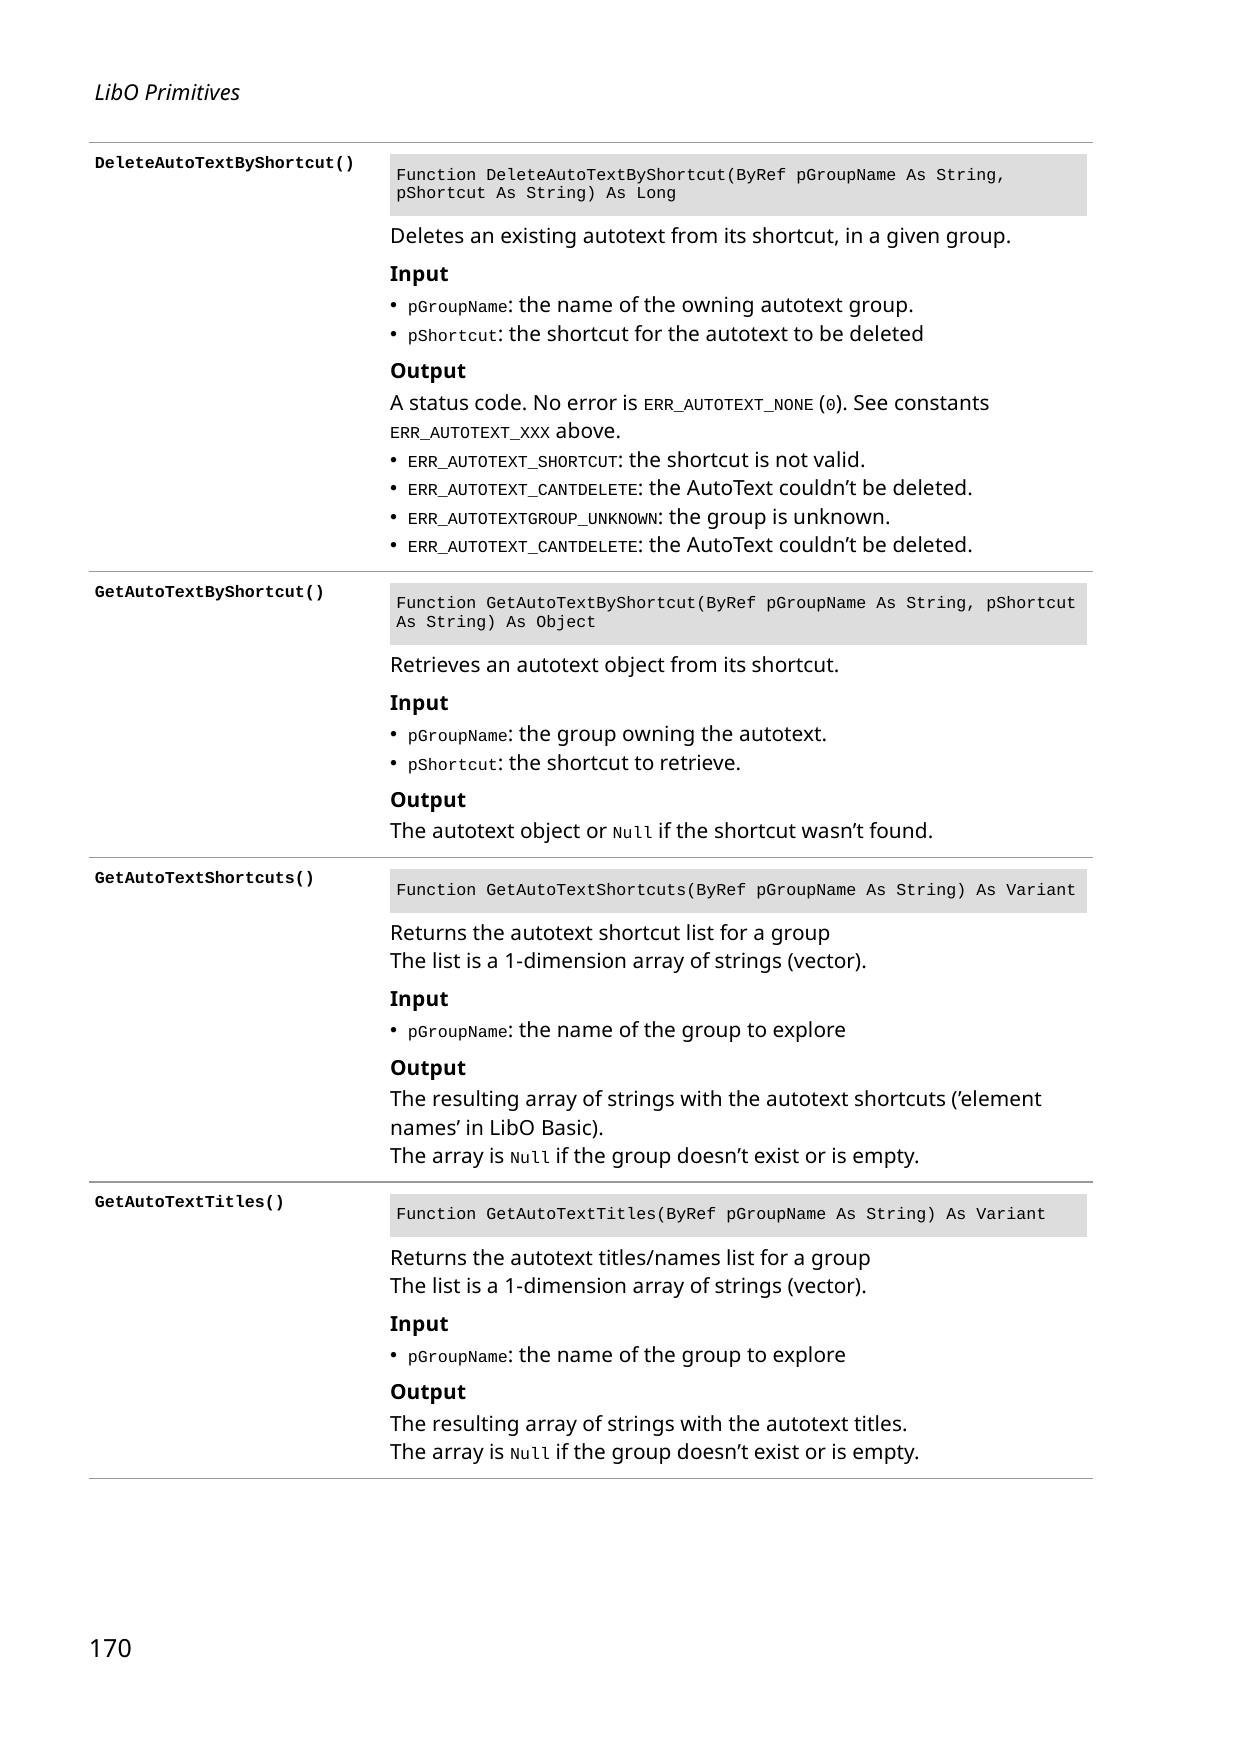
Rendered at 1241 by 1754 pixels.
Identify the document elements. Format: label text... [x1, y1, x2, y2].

table_cell DeleteAutoTextByShortcut() [89, 143, 384, 571]
table_cell Function GetAutoTextShortcuts(ByRef pGroupName As String) As Variant Returns the autotext shortcut list for a group The list is a 1-dimension array of strings (vector). Input pGroupName: the name of the group to explore Output The resulting array of strings with the autotext shortcuts (’element names’ in LibO Basic). The array is Null if the group doesn’t exist or is empty. [384, 858, 1093, 1181]
table_cell Function GetAutoTextByShortcut(ByRef pGroupName As String, pShortcut As String) As Object Retrieves an autotext object from its shortcut. Input pGroupName: the group owning the autotext. pShortcut: the shortcut to retrieve. Output The autotext object or Null if the shortcut wasn’t found. [384, 572, 1093, 857]
table_cell Function GetAutoTextTitles(ByRef pGroupName As String) As Variant Returns the autotext titles/names list for a group The list is a 1-dimension array of strings (vector). Input pGroupName: the name of the group to explore Output The resulting array of strings with the autotext titles. The array is Null if the group doesn’t exist or is empty. [384, 1183, 1093, 1478]
table_cell Function DeleteAutoTextByShortcut(ByRef pGroupName As String, pShortcut As String) As Long Deletes an existing autotext from its shortcut, in a given group. Input pGroupName: the name of the owning autotext group. pShortcut: the shortcut for the autotext to be deleted Output A status code. No error is ERR_AUTOTEXT_NONE (0). See constants ERR_AUTOTEXT_XXX above. ERR_AUTOTEXT_SHORTCUT: the shortcut is not valid. ERR_AUTOTEXT_CANTDELETE: the AutoText couldn’t be deleted. ERR_AUTOTEXTGROUP_UNKNOWN: the group is unknown. ERR_AUTOTEXT_CANTDELETE: the AutoText couldn’t be deleted. [384, 143, 1093, 571]
table_cell GetAutoTextShortcuts() [89, 858, 384, 1181]
table_cell GetAutoTextTitles() [89, 1183, 384, 1478]
table_cell GetAutoTextByShortcut() [89, 572, 384, 857]
